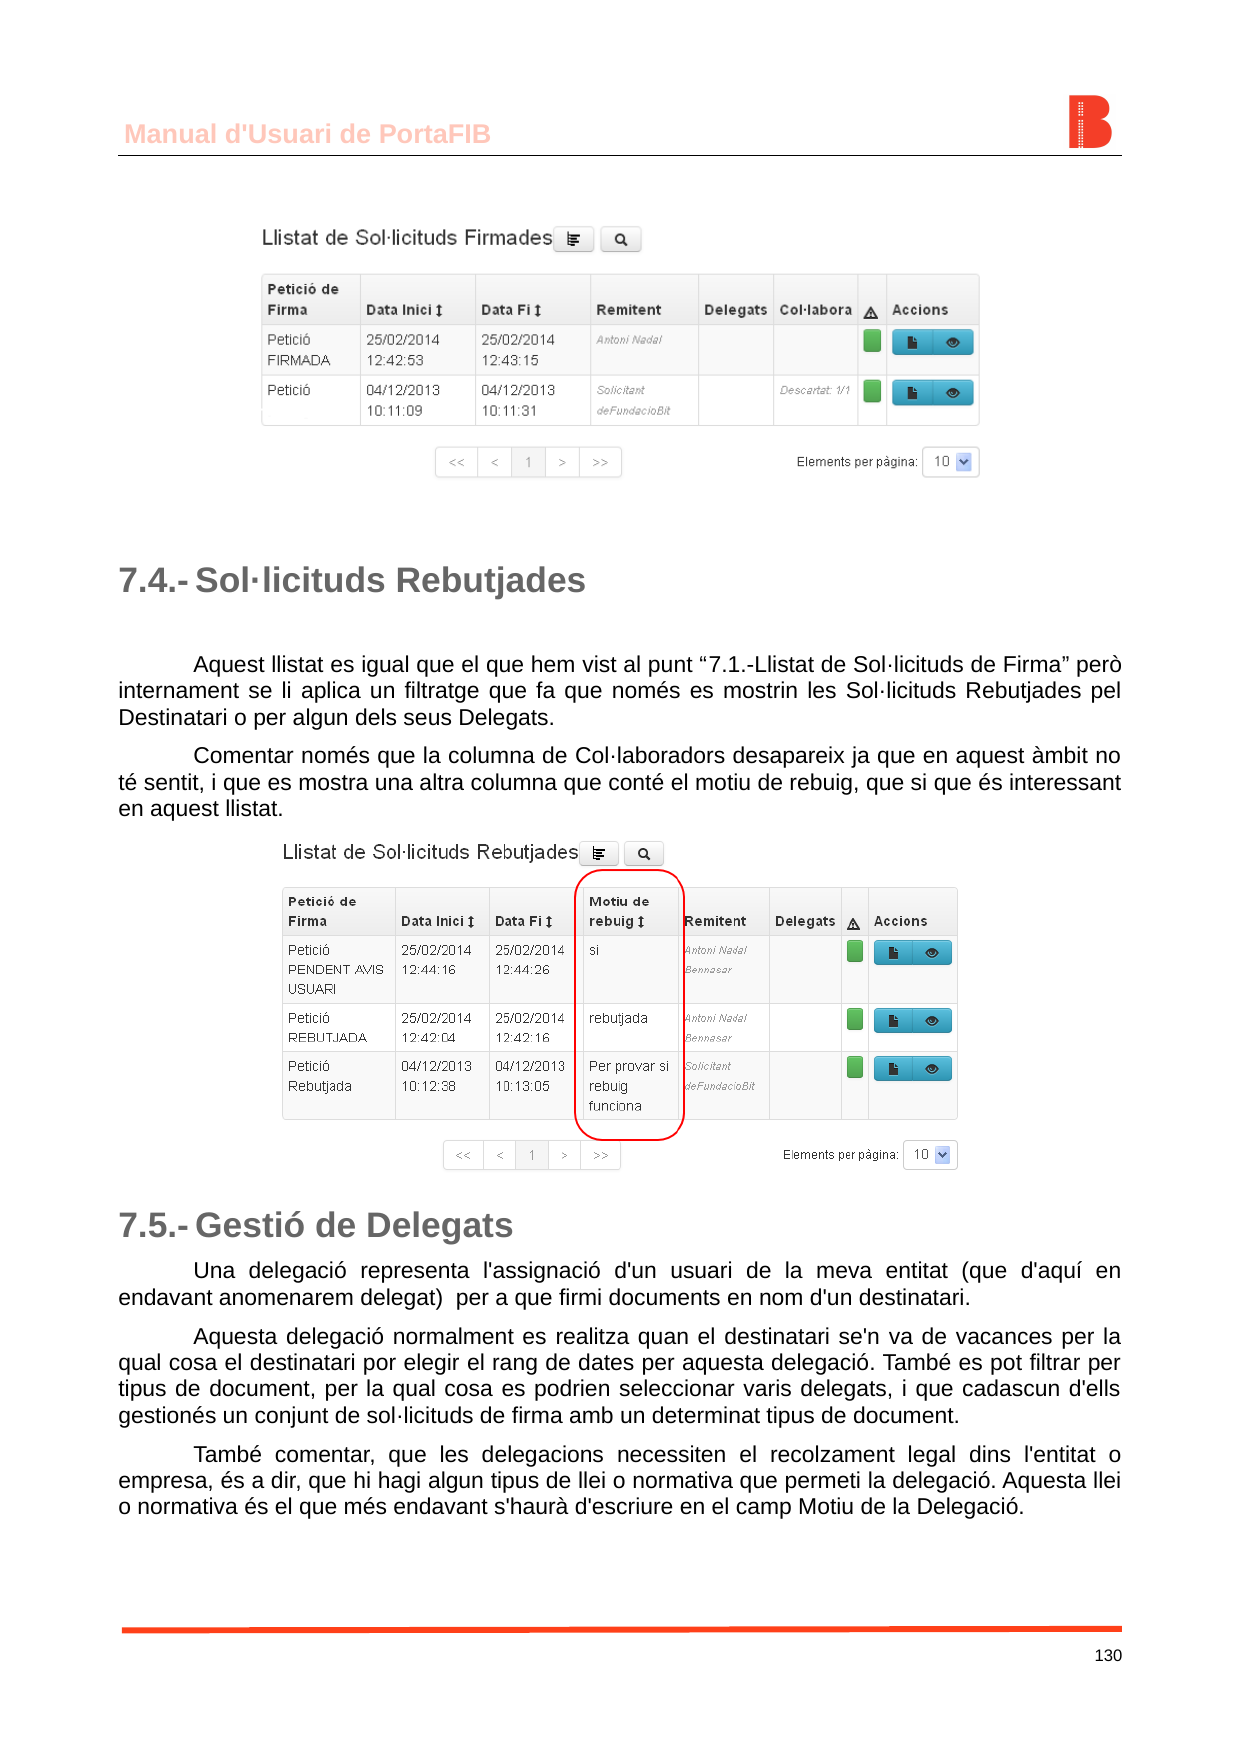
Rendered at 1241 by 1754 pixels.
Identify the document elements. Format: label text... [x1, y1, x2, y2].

picture [276, 833, 965, 1180]
picture [250, 215, 990, 495]
text Una delegació representa l'assignació d'un usuari de la meva entitat (que d'aquí en endavant anomenarem delegat) per a que firmi documents en nom d'un destinatari. [118, 1257, 1122, 1310]
text Aquesta delegació normalment es realitza quan el destinatari se'n va de vacances per la qual cosa el destinatari por elegir el rang de dates per aquesta delegació. També es pot filtrar per tipus de document, per la qual cosa es podrien seleccionar varis delegats, i que cadascun d'ells gestionés un conjunt de sol·licituds de firma amb un determinat tipus de document. [118, 1323, 1122, 1428]
text Comentar només que la columna de Col·laboradors desapareix ja que en aquest àmbit no té sentit, i que es mostra una altra columna que conté el motiu de rebuig, que si que és interessant en aquest llistat. [118, 742, 1122, 821]
text També comentar, que les delegacions necessiten el recolzament legal dins l'entitat o empresa, és a dir, que hi hagi algun tipus de llei o normativa que permeti la delegació. Aquesta llei o normativa és el que més endavant s'haurà d'escriure en el camp Motiu de la Delegació. [118, 1441, 1122, 1519]
text Aquest llistat es igual que el que hem vist al punt “7.1.-Llistat de Sol·licituds de Firma” però internament se li aplica un filtratge que fa que només es mostrin les Sol·licituds Rebutjades pel Destinatari o per algun dels seus Delegats. [118, 651, 1122, 730]
subtitle Sol·licituds Rebutjades [118, 559, 1122, 599]
picture [1063, 94, 1117, 150]
subtitle Gestió de Delegats [118, 1204, 1122, 1245]
